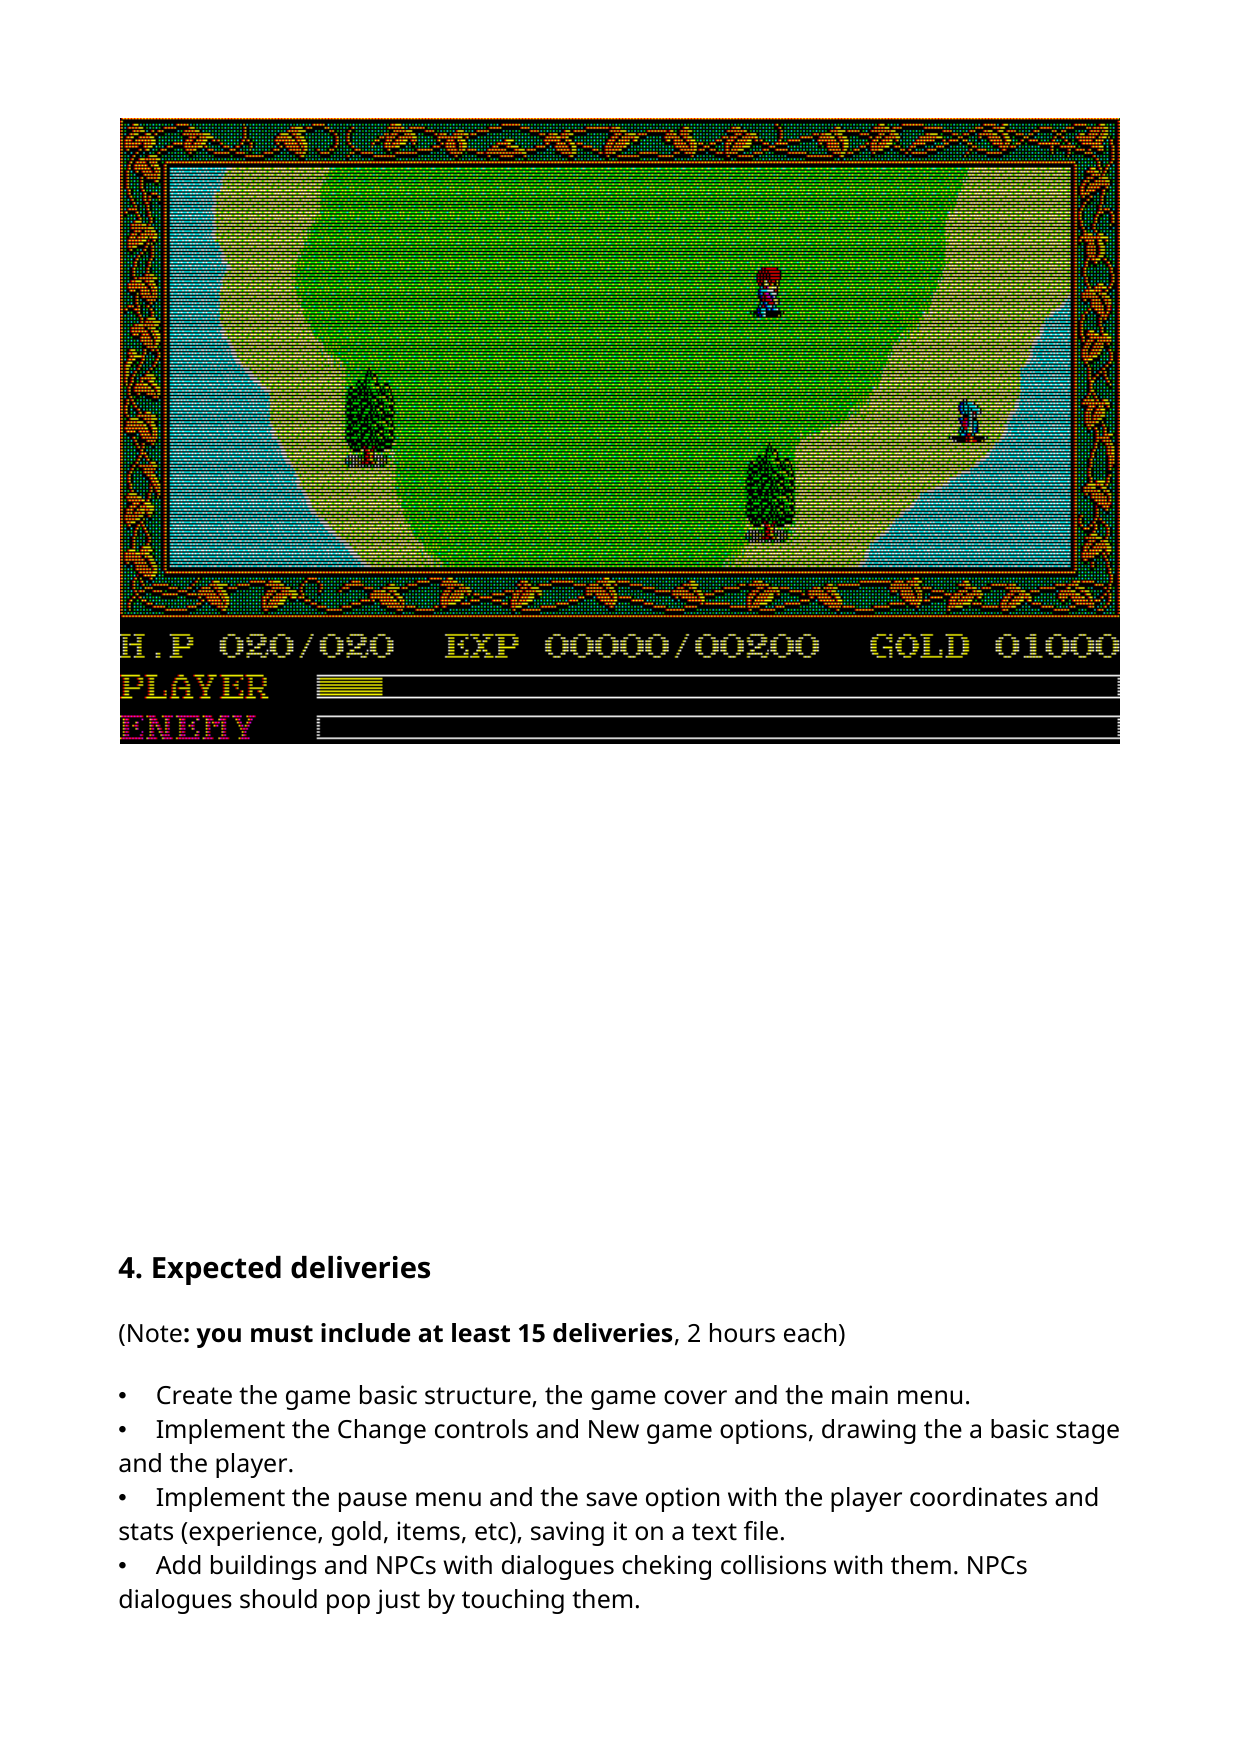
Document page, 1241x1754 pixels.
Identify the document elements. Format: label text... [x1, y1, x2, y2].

text 4. Expected deliveries [118, 1247, 1122, 1287]
text (Note: you must include at least 15 deliveries, 2 hours each) [118, 1315, 1122, 1349]
list Add buildings and NPCs with dialogues cheking collisions with them. NPCs dialogues should pop just by touching them. [81, 1548, 1122, 1616]
list Implement the pause menu and the save option with the player coordinates and stats (experience, gold, items, etc), saving it on a text file. [81, 1479, 1122, 1548]
list Create the game basic structure, the game cover and the main menu. [81, 1377, 1122, 1411]
list Implement the Change controls and New game options, drawing the a basic stage and the player. [81, 1411, 1122, 1479]
